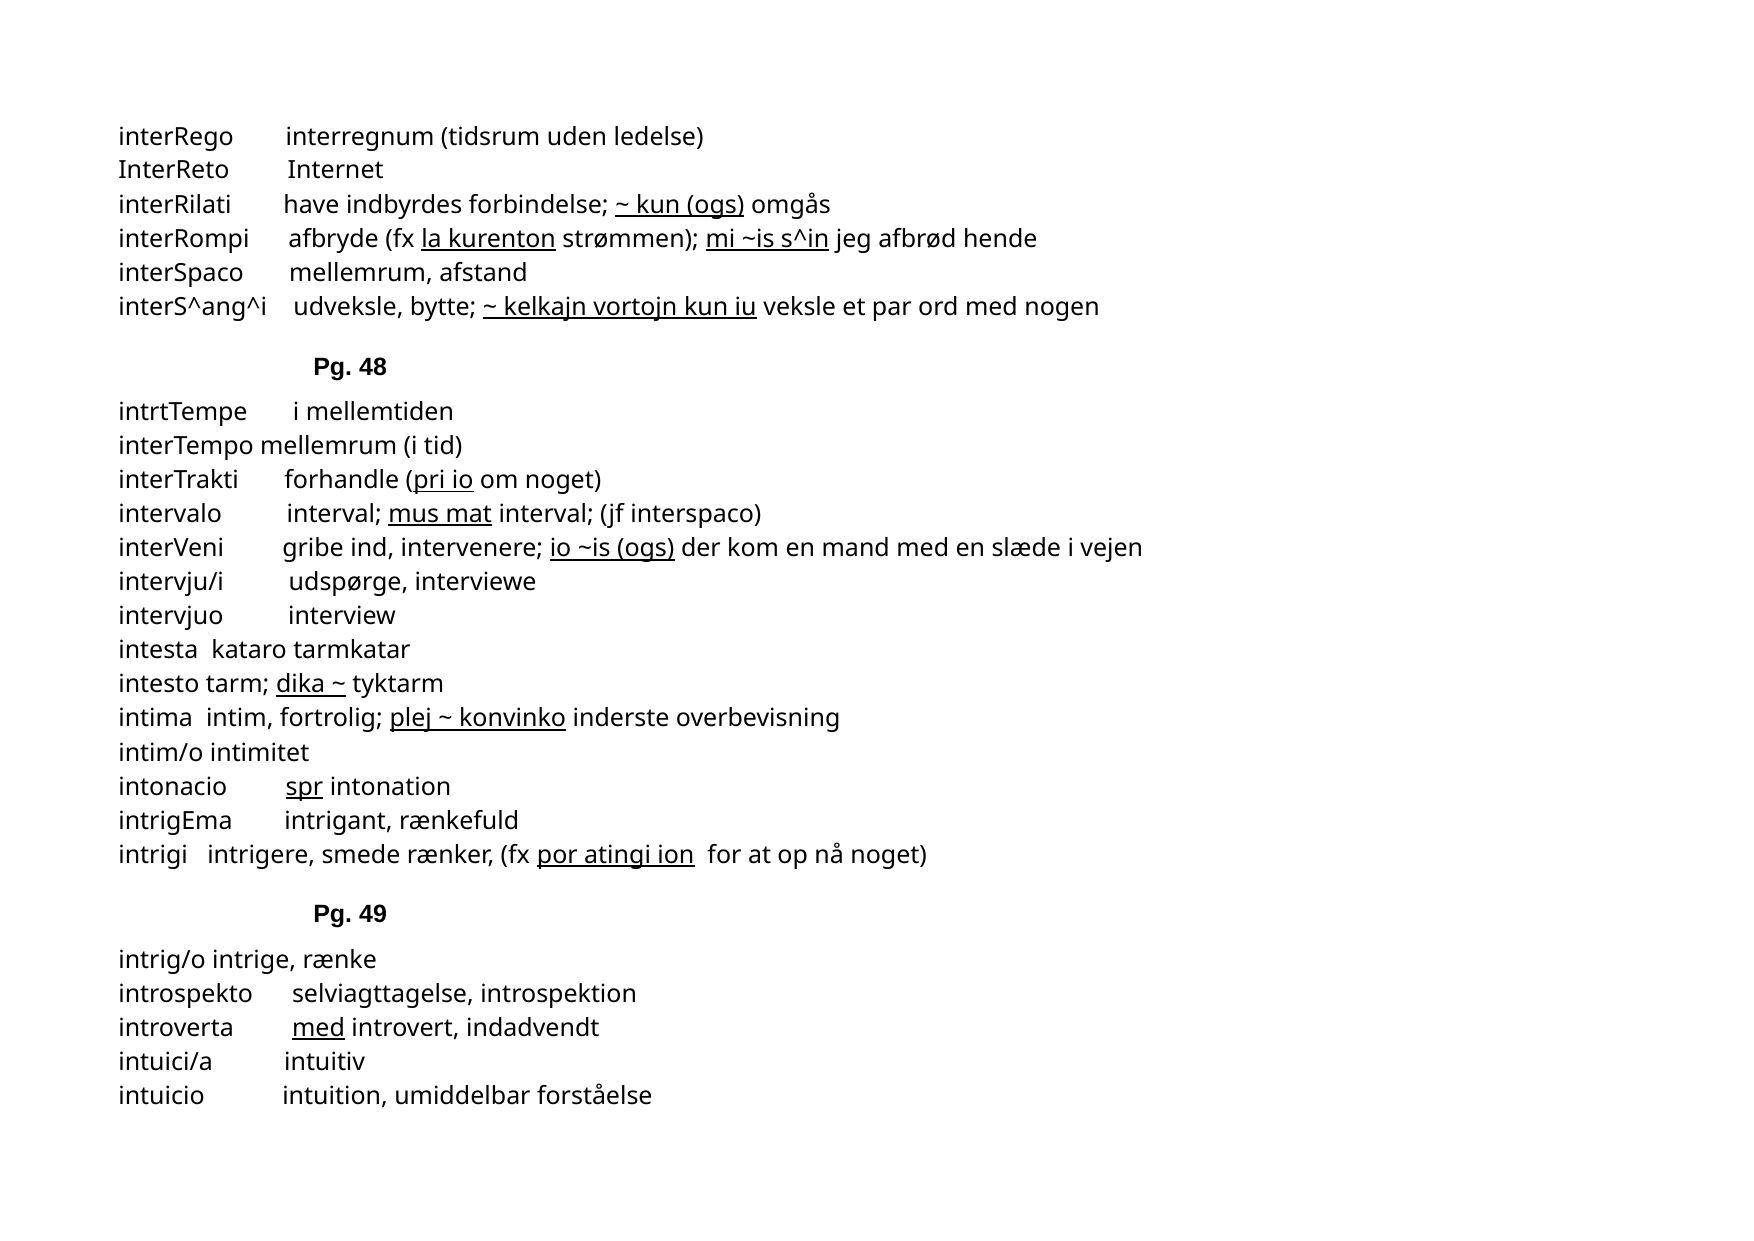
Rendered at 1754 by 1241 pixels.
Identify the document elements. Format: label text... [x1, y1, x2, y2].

text intima intim, fortrolig; plej ~ konvinko inderste overbevisning [118, 700, 1636, 734]
text interVeni gribe ind, intervenere; io ~is (ogs) der kom en mand med en slæde i vejen [118, 530, 1636, 564]
text intervalo interval; mus mat interval; (jf interspaco) [118, 496, 1636, 530]
text interTempo mellemrum (i tid) [118, 428, 1636, 462]
text interRompi afbryde (fx la kurenton strømmen); mi ~is s^in jeg afbrød hende [118, 220, 1636, 254]
text interRilati have indbyrdes forbindelse; ~ kun (ogs) omgås [118, 186, 1636, 220]
text introspekto selviagttagelse, introspektion [118, 976, 1636, 1009]
text interTrakti forhandle (pri io om noget) [118, 462, 1636, 496]
text introverta med introvert, indadvendt [118, 1009, 1636, 1044]
text intesta kataro tarmkatar [118, 632, 1636, 666]
text intuici/a intuitiv [118, 1044, 1636, 1078]
text InterReto Internet [118, 152, 1636, 186]
text interS^ang^i udveksle, bytte; ~ kelkajn vortojn kun iu veksle et par ord med nogen [118, 288, 1636, 322]
text interSpaco mellemrum, afstand [118, 254, 1636, 288]
text intrigi intrigere, smede rænker, (fx por atingi ion for at op nå noget) [118, 836, 1636, 870]
text intrig/o intrige, rænke [118, 941, 1636, 976]
text intonacio spr intonation [118, 768, 1636, 802]
text intesto tarm; dika ~ tyktarm [118, 666, 1636, 700]
subtitle Pg. 48 [118, 347, 1636, 381]
text intrtTempe i mellemtiden [118, 393, 1636, 428]
text intervjuo interview [118, 598, 1636, 632]
text intuicio intuition, umiddelbar forståelse [118, 1078, 1636, 1112]
text intervju/i udspørge, interviewe [118, 564, 1636, 598]
text interRego interregnum (tidsrum uden ledelse) [118, 118, 1636, 152]
subtitle Pg. 49 [118, 895, 1636, 929]
text intim/o intimitet [118, 734, 1636, 768]
text intrigEma intrigant, rænkefuld [118, 802, 1636, 836]
